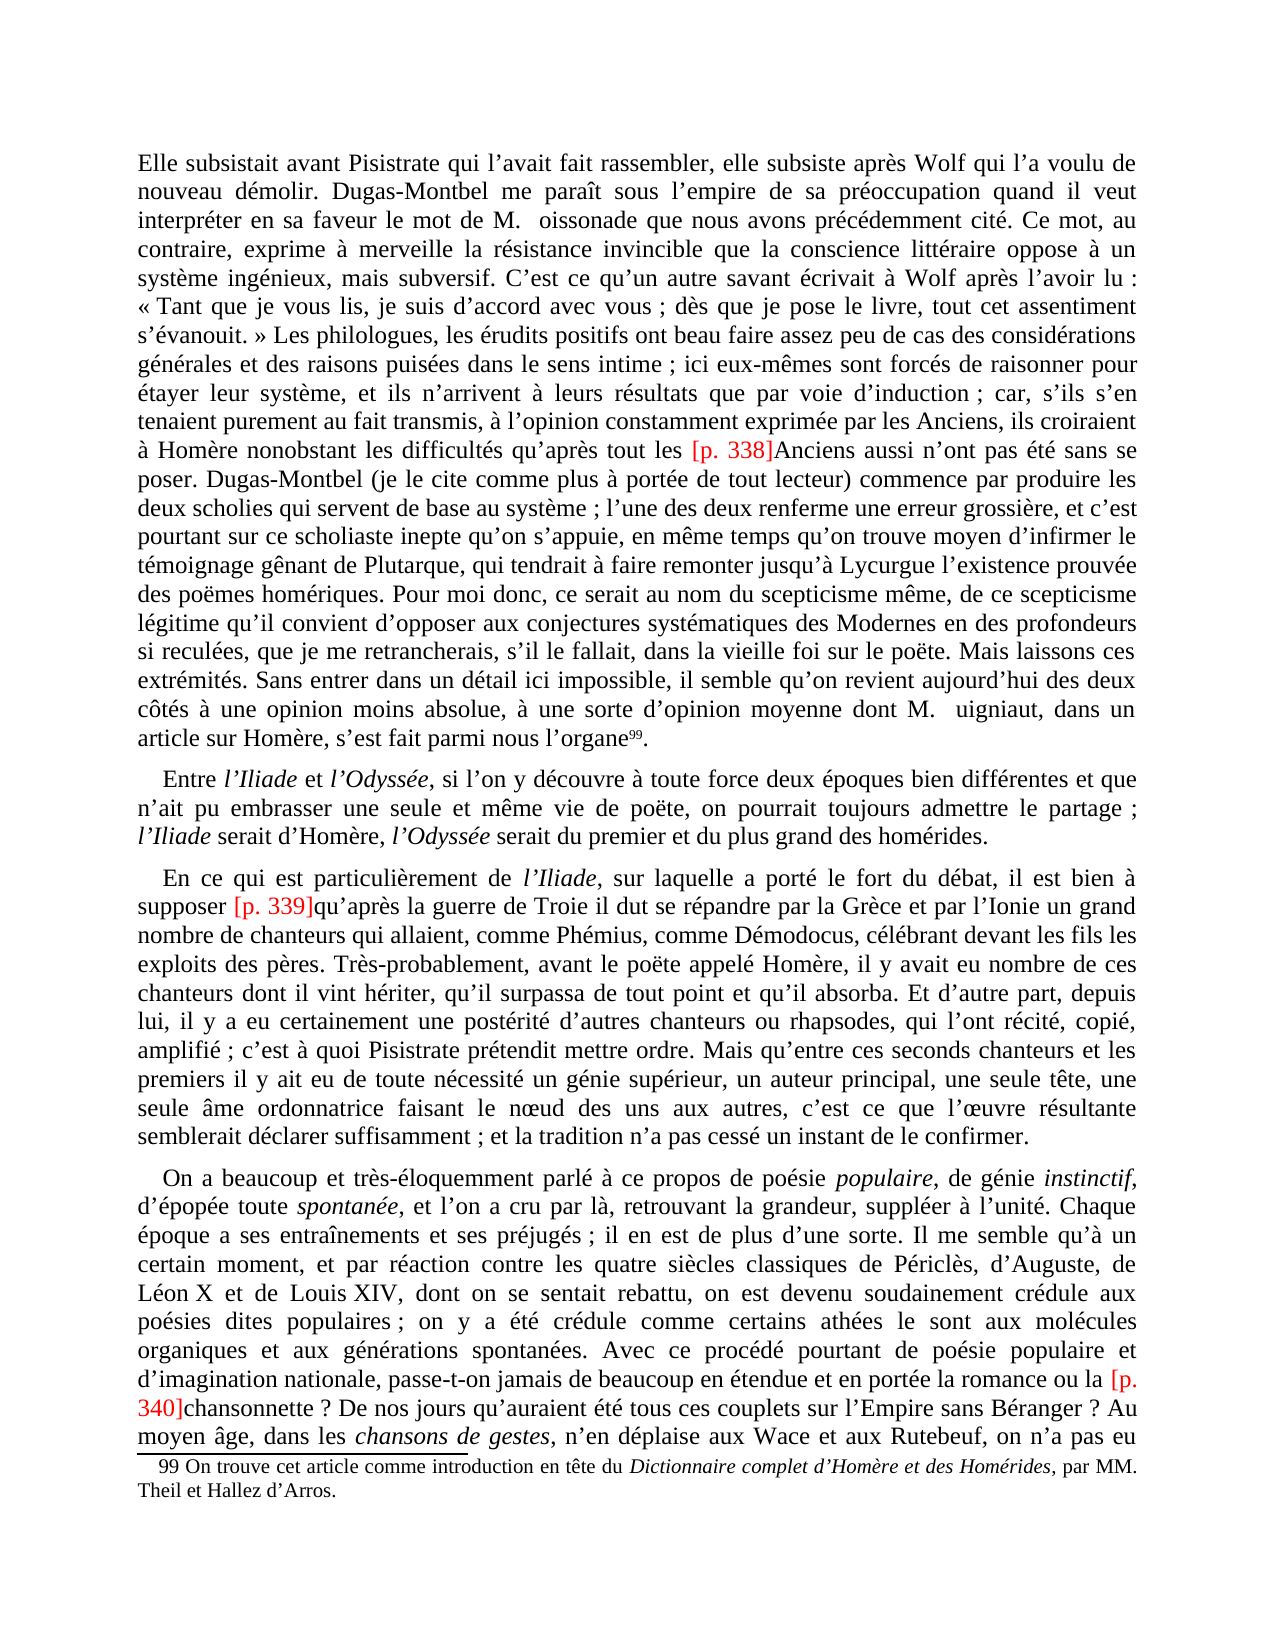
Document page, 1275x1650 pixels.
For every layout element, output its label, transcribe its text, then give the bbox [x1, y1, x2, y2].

text Entre l’Iliade et l’Odyssée, si l’on y découvre à toute force deux époques bien différentes et que n’ait pu embrasser une seule et même vie de poëte, on pourrait toujours admettre le partage ; l’Iliade serait d’Homère, l’Odyssée serait du premier et du plus grand des homérides. [137, 764, 1137, 850]
text En ce qui est particulièrement de l’Iliade, sur laquelle a porté le fort du débat, il est bien à supposer [p. 339]qu’après la guerre de Troie il dut se répandre par la Grèce et par l’Ionie un grand nombre de chanteurs qui allaient, comme Phémius, comme Démodocus, célébrant devant les fils les exploits des pères. Très-probablement, avant le poëte appelé Homère, il y avait eu nombre de ces chanteurs dont il vint hériter, qu’il surpassa de tout point et qu’il absorba. Et d’autre part, depuis lui, il y a eu certainement une postérité d’autres chanteurs ou rhapsodes, qui l’ont récité, copié, amplifié ; c’est à quoi Pisistrate prétendit mettre ordre. Mais qu’entre ces seconds chanteurs et les premiers il y ait eu de toute nécessité un génie supérieur, un auteur principal, une seule tête, une seule âme ordonnatrice faisant le nœud des uns aux autres, c’est ce que l’œuvre résultante semblerait déclarer suffisamment ; et la tradition n’a pas cessé un instant de le confirmer. [137, 863, 1137, 1150]
text Elle subsistait avant Pisistrate qui l’avait fait rassembler, elle subsiste après Wolf qui l’a voulu de nouveau démolir. Dugas-Montbel me paraît sous l’empire de sa préoccupation quand il veut interpréter en sa faveur le mot de M. oissonade que nous avons précédemment cité. Ce mot, au contraire, exprime à merveille la résistance invincible que la conscience littéraire oppose à un système ingénieux, mais subversif. C’est ce qu’un autre savant écrivait à Wolf après l’avoir lu : « Tant que je vous lis, je suis d’accord avec vous ; dès que je pose le livre, tout cet assentiment s’évanouit. » Les philologues, les érudits positifs ont beau faire assez peu de cas des considérations générales et des raisons puisées dans le sens intime ; ici eux-mêmes sont forcés de raisonner pour étayer leur système, et ils n’arrivent à leurs résultats que par voie d’induction ; car, s’ils s’en tenaient purement au fait transmis, à l’opinion constamment exprimée par les Anciens, ils croiraient à Homère nonobstant les difficultés qu’après tout les [p. 338]Anciens aussi n’ont pas été sans se poser. Dugas-Montbel (je le cite comme plus à portée de tout lecteur) commence par produire les deux scholies qui servent de base au système ; l’une des deux renferme une erreur grossière, et c’est pourtant sur ce scholiaste inepte qu’on s’appuie, en même temps qu’on trouve moyen d’infirmer le témoignage gênant de Plutarque, qui tendrait à faire remonter jusqu’à Lycurgue l’existence prouvée des poëmes homériques. Pour moi donc, ce serait au nom du scepticisme même, de ce scepticisme légitime qu’il convient d’opposer aux conjectures systématiques des Modernes en des profondeurs si reculées, que je me retrancherais, s’il le fallait, dans la vieille foi sur le poëte. Mais laissons ces extrémités. Sans entrer dans un détail ici impossible, il semble qu’on revient aujourd’hui des deux côtés à une opinion moins absolue, à une sorte d’opinion moyenne dont M. uigniaut, dans un article sur Homère, s’est fait parmi nous l’organe. [137, 148, 1137, 751]
text On trouve cet article comme introduction en tête du Dictionnaire complet d’Homère et des Homérides, par MM. Theil et Hallez d’Arros. [137, 1454, 1137, 1502]
text On a beaucoup et très-éloquemment parlé à ce propos de poésie populaire, de génie instinctif, d’épopée toute spontanée, et l’on a cru par là, retrouvant la grandeur, suppléer à l’unité. Chaque époque a ses entraînements et ses préjugés ; il en est de plus d’une sorte. Il me semble qu’à un certain moment, et par réaction contre les quatre siècles classiques de Périclès, d’Auguste, de Léon X et de Louis XIV, dont on se sentait rebattu, on est devenu soudainement crédule aux poésies dites populaires ; on y a été crédule comme certains athées le sont aux molécules organiques et aux générations spontanées. Avec ce procédé pourtant de poésie populaire et d’imagination nationale, passe-t-on jamais de beaucoup en étendue et en portée la romance ou la [p. 340]chansonnette ? De nos jours qu’auraient été tous ces couplets sur l’Empire sans Béranger ? Au moyen âge, dans les chansons de gestes, n’en déplaise aux Wace et aux Rutebeuf, on n’a pas eu [137, 1163, 1137, 1450]
